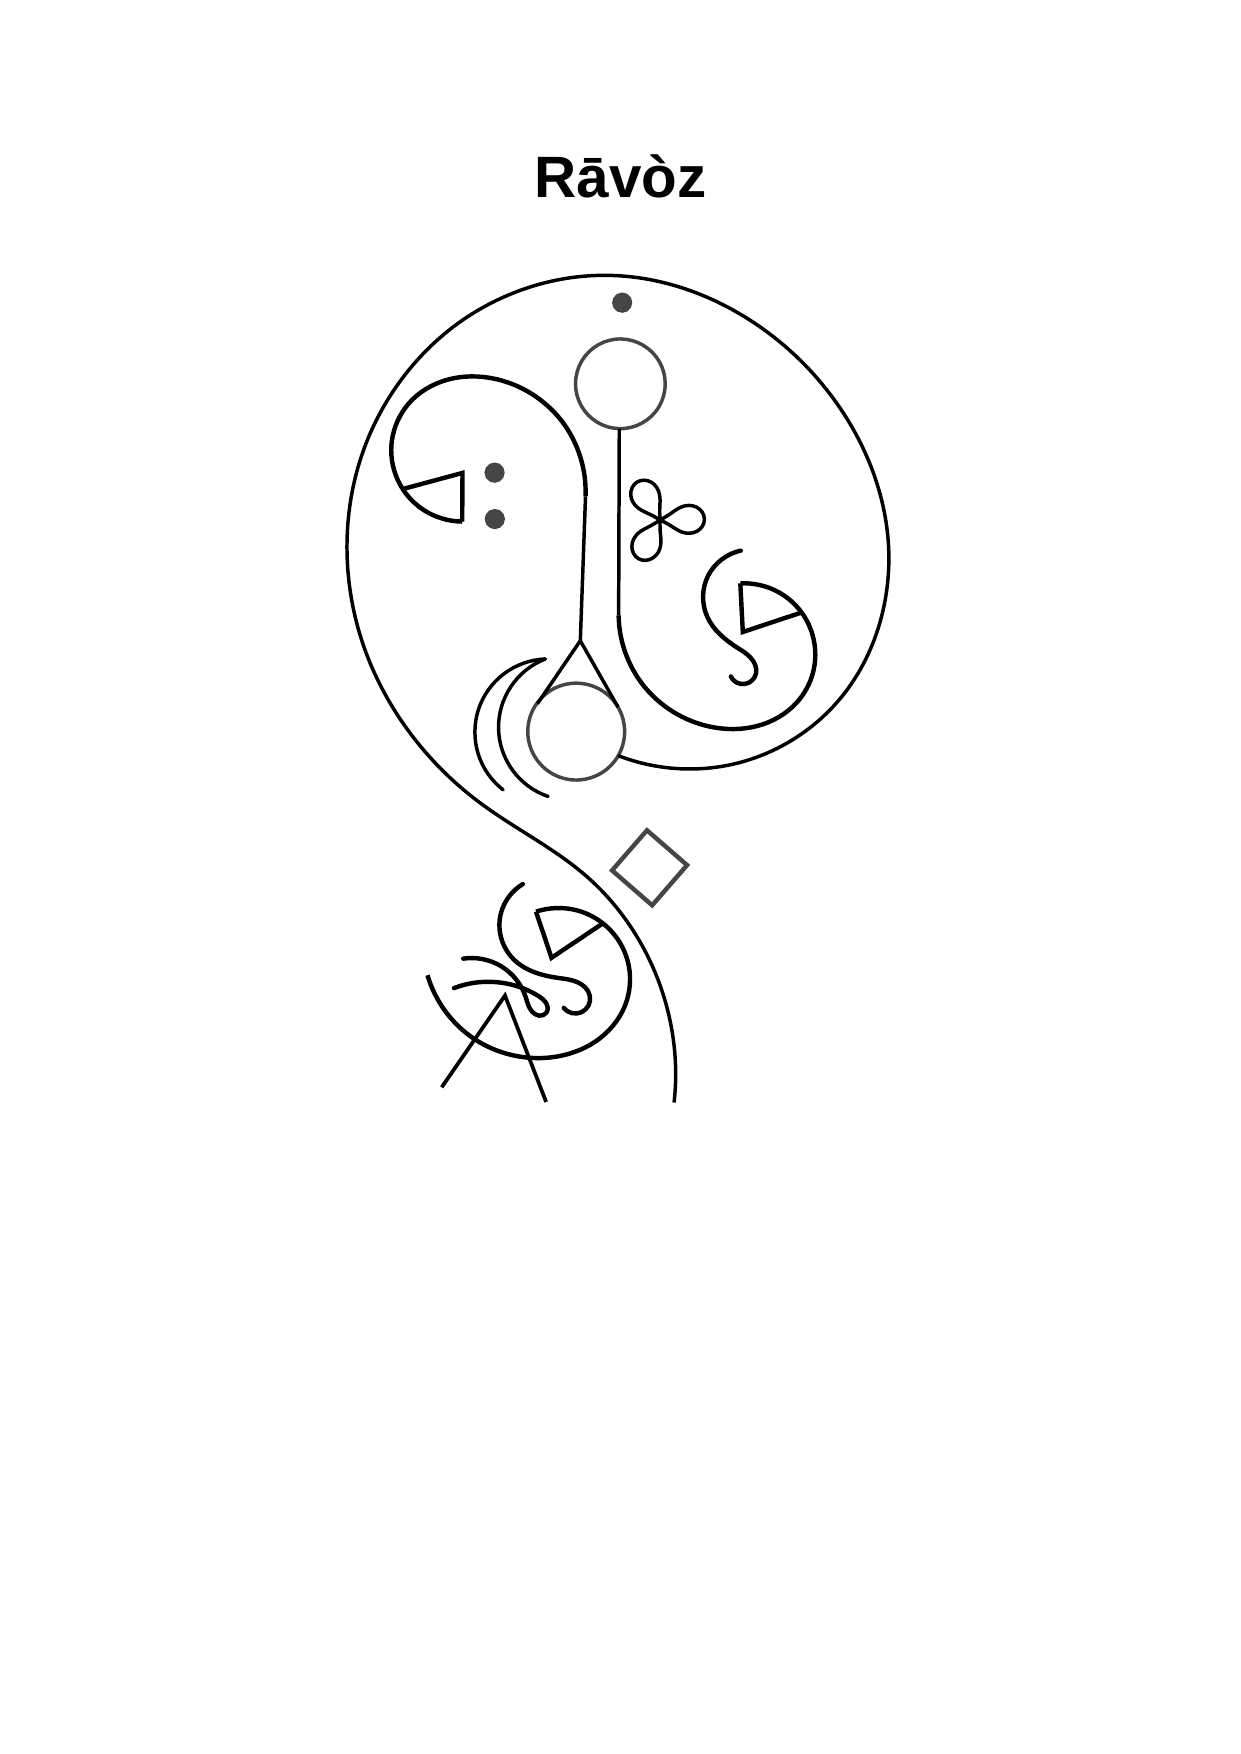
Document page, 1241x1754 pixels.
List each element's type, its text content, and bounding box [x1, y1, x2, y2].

title Rāvòz [118, 143, 1122, 210]
